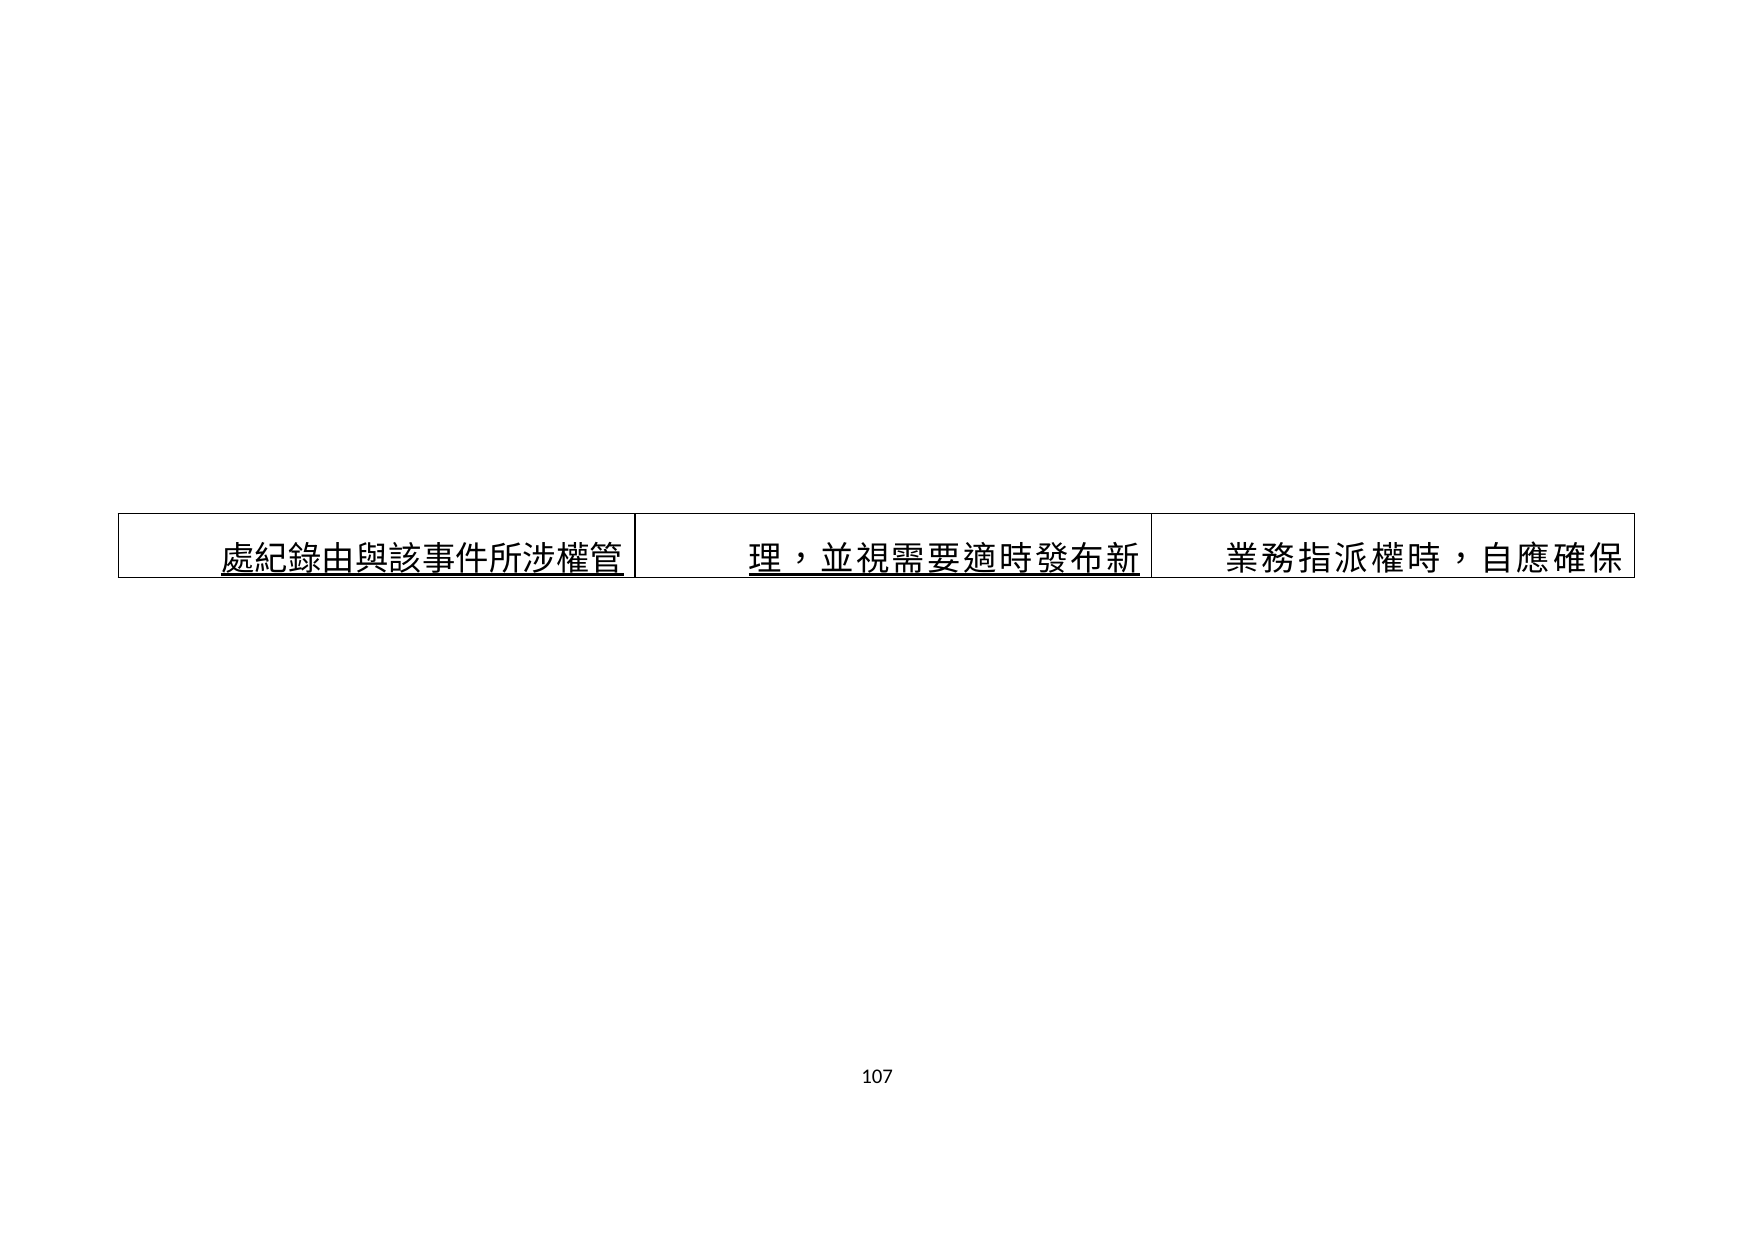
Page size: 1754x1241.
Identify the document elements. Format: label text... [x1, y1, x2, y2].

table_cell 理，並視需要適時發布新 [636, 514, 1151, 577]
table_cell 處紀錄由與該事件所涉權管 [119, 514, 634, 577]
table_cell 業務指派權時，自應確保 [1152, 514, 1634, 577]
